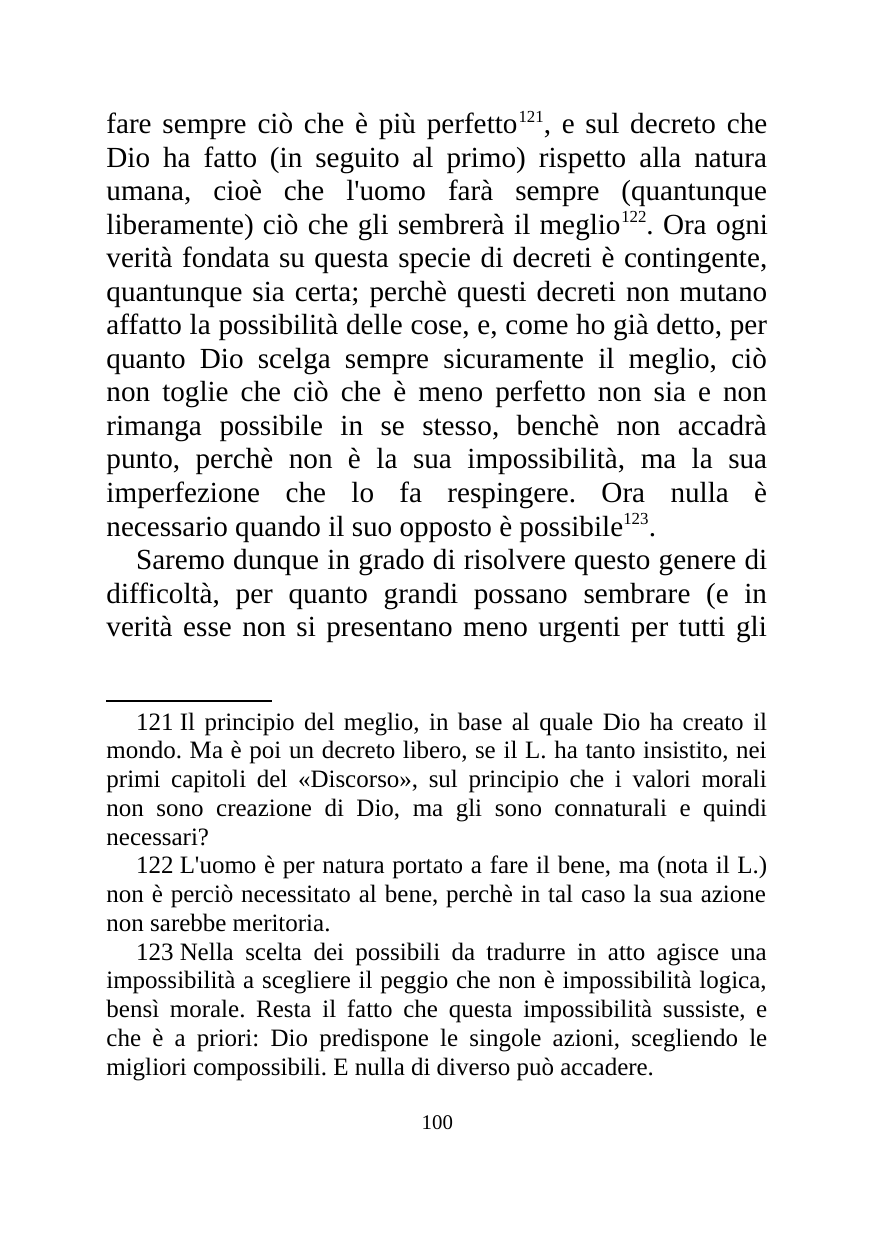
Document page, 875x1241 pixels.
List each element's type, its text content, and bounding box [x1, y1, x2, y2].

text L'uomo è per natura portato a fare il bene, ma (nota il L.) non è perciò necessitato al bene, perchè in tal caso la sua azione non sarebbe meritoria. [106, 850, 768, 937]
text Saremo dunque in grado di risolvere questo genere di difficoltà, per quanto grandi possano sembrare (e in verità esse non si presentano meno urgenti per tutti gli [106, 542, 768, 643]
text Nella scelta dei possibili da tradurre in atto agisce una impossibilità a scegliere il peggio che non è impossibilità logica, bensì morale. Resta il fatto che questa impossibilità sussiste, e che è a priori: Dio predispone le singole azioni, scegliendo le migliori compossibili. E nulla di diverso può accadere. [106, 937, 768, 1080]
text fare sempre ciò che è più perfetto, e sul decreto che Dio ha fatto (in seguito al primo) rispetto alla natura umana, cioè che l'uomo farà sempre (quantunque liberamente) ciò che gli sembrerà il meglio. Ora ogni verità fondata su questa specie di decreti è contingente, quantunque sia certa; perchè questi decreti non mutano affatto la possibilità delle cose, e, come ho già detto, per quanto Dio scelga sempre sicuramente il meglio, ciò non toglie che ciò che è meno perfetto non sia e non rimanga possibile in se stesso, benchè non accadrà punto, perchè non è la sua impossibilità, ma la sua imperfezione che lo fa respingere. Ora nulla è necessario quando il suo opposto è possibile. [106, 106, 768, 542]
text Il principio del meglio, in base al quale Dio ha creato il mondo. Ma è poi un decreto libero, se il L. ha tanto insistito, nei primi capitoli del «Discorso», sul principio che i valori morali non sono creazione di Dio, ma gli sono connaturali e quindi necessari? [106, 707, 768, 850]
